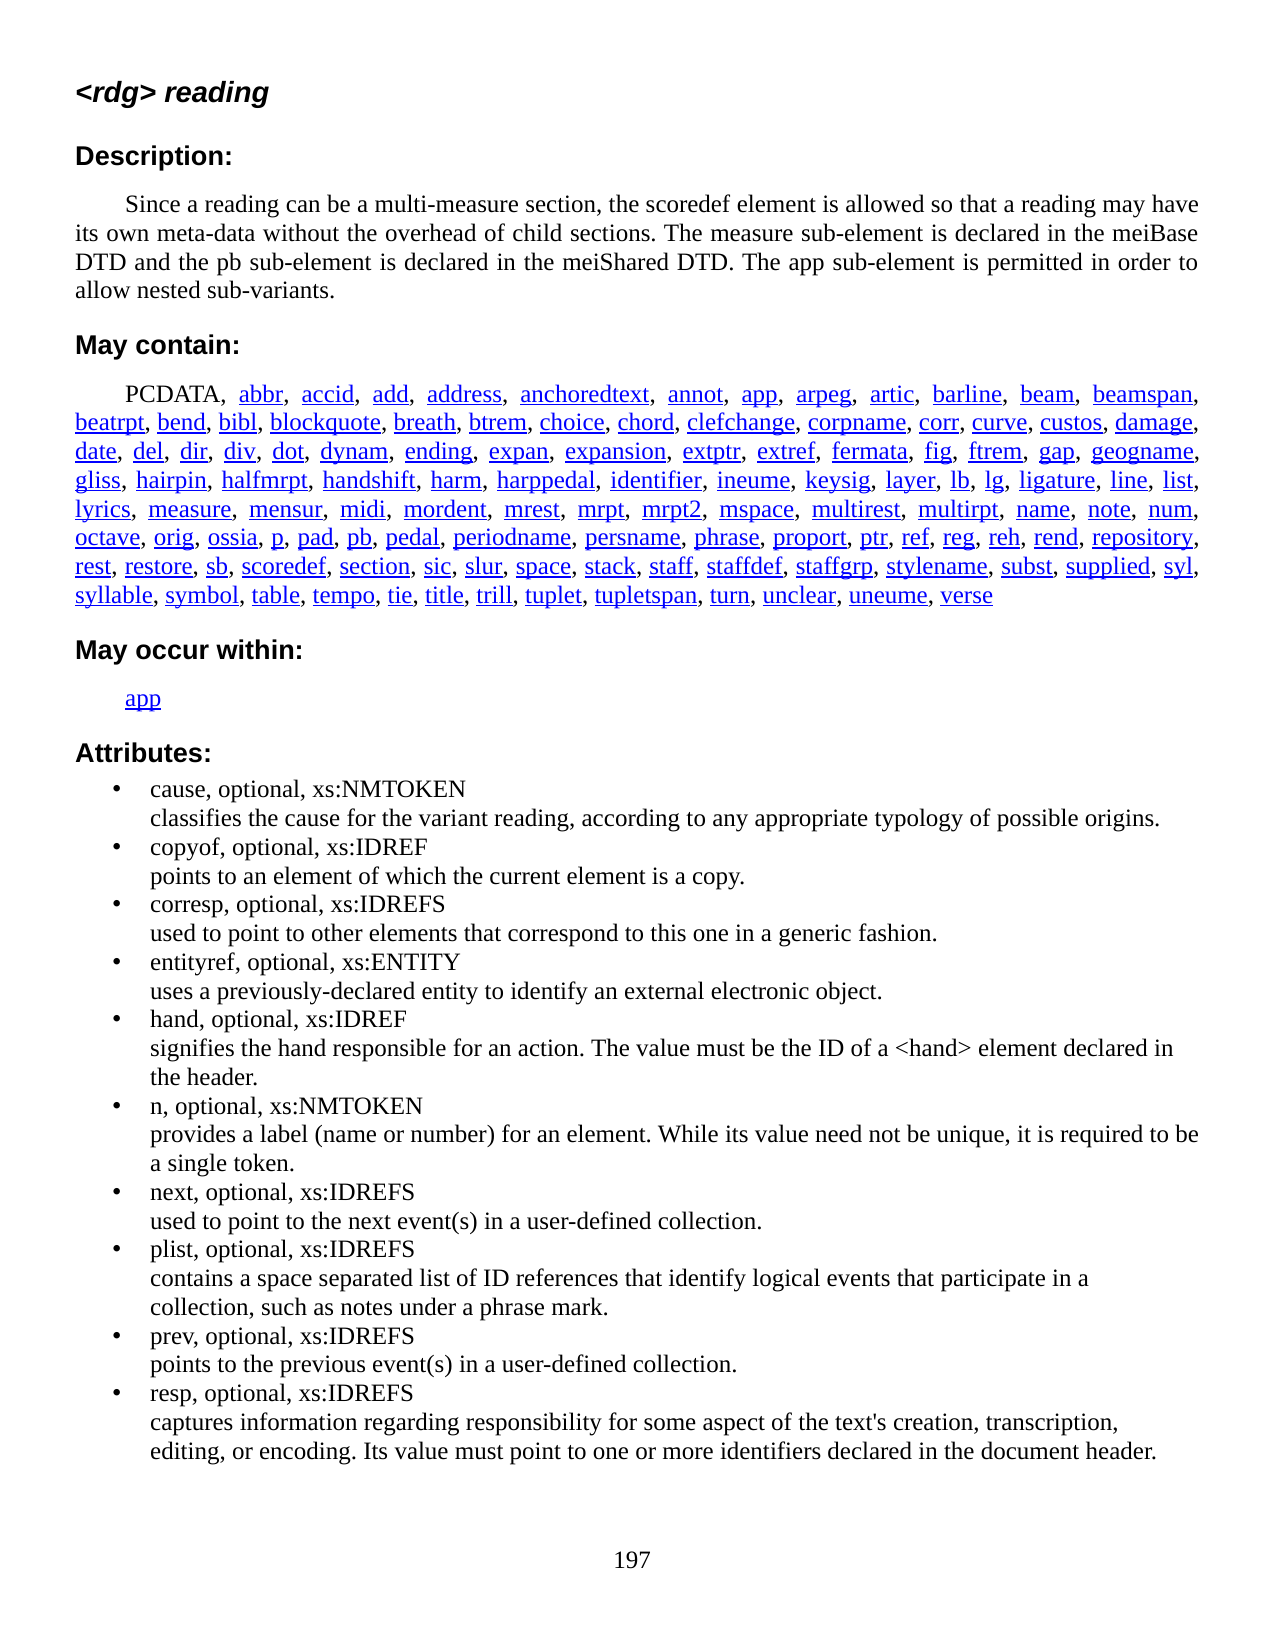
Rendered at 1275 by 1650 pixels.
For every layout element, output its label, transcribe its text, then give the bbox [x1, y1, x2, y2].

list copyof, optional, xs:IDREF points to an element of which the current element is a copy. [112, 832, 1200, 889]
list entityref, optional, xs:ENTITY uses a previously-declared entity to identify an external electronic object. [112, 947, 1200, 1004]
list n, optional, xs:NMTOKEN provides a label (name or number) for an element. While its value need not be unique, it is required to be a single token. [112, 1091, 1200, 1177]
subtitle Attributes: [75, 737, 1200, 768]
list cause, optional, xs:NMTOKEN classifies the cause for the variant reading, according to any appropriate typology of possible origins. [112, 774, 1200, 832]
list prev, optional, xs:IDREFS points to the previous event(s) in a user-defined collection. [112, 1321, 1200, 1378]
text PCDATA, abbr, accid, add, address, anchoredtext, annot, app, arpeg, artic, barline, beam, beamspan, beatrpt, bend, bibl, blockquote, breath, btrem, choice, chord, clefchange, corpname, corr, curve, custos, damage, date, del, dir, div, dot, dynam, ending, expan, expansion, extptr, extref, fermata, fig, ftrem, gap, geogname, gliss, hairpin, halfmrpt, handshift, harm, harppedal, identifier, ineume, keysig, layer, lb, lg, ligature, line, list, lyrics, measure, mensur, midi, mordent, mrest, mrpt, mrpt2, mspace, multirest, multirpt, name, note, num, octave, orig, ossia, p, pad, pb, pedal, periodname, persname, phrase, proport, ptr, ref, reg, reh, rend, repository, rest, restore, sb, scoredef, section, sic, slur, space, stack, staff, staffdef, staffgrp, stylename, subst, supplied, syl, syllable, symbol, table, tempo, tie, title, trill, tuplet, tupletspan, turn, unclear, uneume, verse [75, 379, 1200, 609]
list plist, optional, xs:IDREFS contains a space separated list of ID references that identify logical events that participate in a collection, such as notes under a phrase mark. [112, 1234, 1200, 1321]
list hand, optional, xs:IDREF signifies the hand responsible for an action. The value must be the ID of a <hand> element declared in the header. [112, 1004, 1200, 1091]
list corresp, optional, xs:IDREFS used to point to other elements that correspond to this one in a generic fashion. [112, 889, 1200, 947]
subtitle May occur within: [75, 634, 1200, 665]
subtitle <rdg> reading [75, 75, 1200, 108]
subtitle Description: [75, 140, 1200, 171]
text Since a reading can be a multi-measure section, the scoredef element is allowed so that a reading may have its own meta-data without the overhead of child sections. The measure sub-element is declared in the meiBase DTD and the pb sub-element is declared in the meiShared DTD. The app sub-element is permitted in order to allow nested sub-variants. [75, 189, 1200, 304]
subtitle May contain: [75, 329, 1200, 361]
list next, optional, xs:IDREFS used to point to the next event(s) in a user-defined collection. [112, 1177, 1200, 1234]
text app [75, 683, 1200, 712]
list resp, optional, xs:IDREFS captures information regarding responsibility for some aspect of the text's creation, transcription, editing, or encoding. Its value must point to one or more identifiers declared in the document header. [112, 1378, 1200, 1464]
